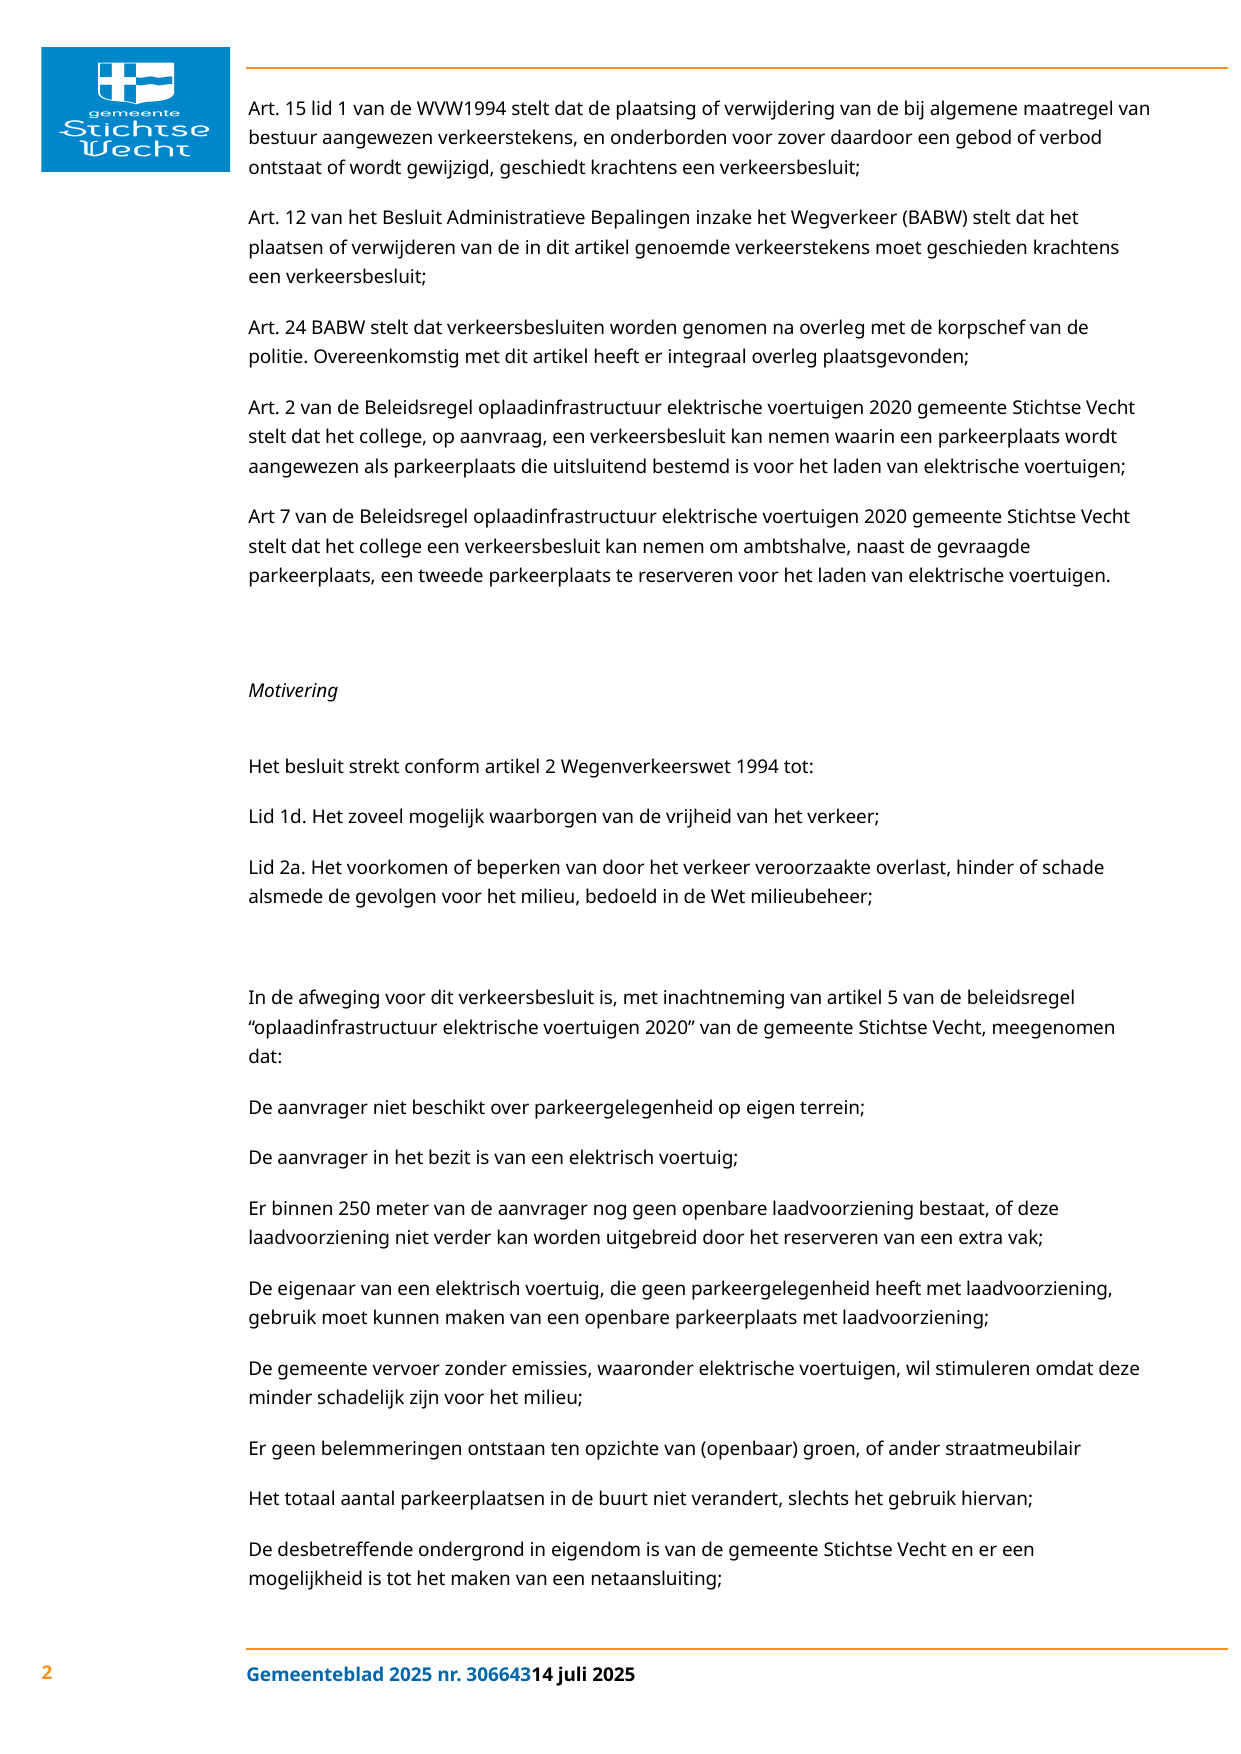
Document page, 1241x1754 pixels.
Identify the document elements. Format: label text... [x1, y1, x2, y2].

text Art. 15 lid 1 van de WVW1994 stelt dat de plaatsing of verwijdering van de bij algemene maatregel van bestuur aangewezen verkeerstekens, en onderborden voor zover daardoor een gebod of verbod ontstaat of wordt gewijzigd, geschiedt krachtens een verkeersbesluit; [248, 95, 1152, 180]
picture [99, 63, 135, 101]
text Het besluit strekt conform artikel 2 Wegenverkeerswet 1994 tot: [248, 753, 1152, 779]
text Art. 12 van het Besluit Administratieve Bepalingen inzake het Wegverkeer (BABW) stelt dat het plaatsen of verwijderen van de in dit artikel genoemde verkeerstekens moet geschieden krachtens een verkeersbesluit; [248, 204, 1152, 289]
text De gemeente vervoer zonder emissies, waaronder elektrische voertuigen, wil stimuleren omdat deze minder schadelijk zijn voor het milieu; [248, 1355, 1152, 1410]
text Art. 24 BABW stelt dat verkeersbesluiten worden genomen na overleg met de korpschef van de politie. Overeenkomstig met dit artikel heeft er integraal overleg plaatsgevonden; [248, 314, 1152, 369]
text Motivering [248, 677, 1152, 703]
text Er binnen 250 meter van de aanvrager nog geen openbare laadvoorziening bestaat, of deze laadvoorziening niet verder kan worden uitgebreid door het reserveren van een extra vak; [248, 1195, 1152, 1250]
text Lid 2a. Het voorkomen of beperken van door het verkeer veroorzaakte overlast, hinder of schade alsmede de gevolgen voor het milieu, bedoeld in de Wet milieubeheer; [248, 854, 1152, 909]
text De desbetreffende ondergrond in eigendom is van de gemeente Stichtse Vecht en er een mogelijkheid is tot het maken van een netaansluiting; [248, 1536, 1152, 1591]
text Het totaal aantal parkeerplaatsen in de buurt niet verandert, slechts het gebruik hiervan; [248, 1485, 1152, 1511]
text Art 7 van de Beleidsregel oplaadinfrastructuur elektrische voertuigen 2020 gemeente Stichtse Vecht stelt dat het college een verkeersbesluit kan nemen om ambtshalve, naast de gevraagde parkeerplaats, een tweede parkeerplaats te reserveren voor het laden van elektrische voertuigen. [248, 503, 1152, 588]
text In de afweging voor dit verkeersbesluit is, met inachtneming van artikel 5 van de beleidsregel “oplaadinfrastructuur elektrische voertuigen 2020” van de gemeente Stichtse Vecht, meegenomen dat: [248, 984, 1152, 1069]
text De eigenaar van een elektrisch voertuig, die geen parkeergelegenheid heeft met laadvoorziening, gebruik moet kunnen maken van een openbare parkeerplaats met laadvoorziening; [248, 1275, 1152, 1330]
text Er geen belemmeringen ontstaan ten opzichte van (openbaar) groen, of ander straatmeubilair [248, 1435, 1152, 1461]
text Lid 1d. Het zoveel mogelijk waarborgen van de vrijheid van het verkeer; [248, 804, 1152, 829]
text De aanvrager niet beschikt over parkeergelegenheid op eigen terrein; [248, 1094, 1152, 1120]
text Art. 2 van de Beleidsregel oplaadinfrastructuur elektrische voertuigen 2020 gemeente Stichtse Vecht stelt dat het college, op aanvraag, een verkeersbesluit kan nemen waarin een parkeerplaats wordt aangewezen als parkeerplaats die uitsluitend bestemd is voor het laden van elektrische voertuigen; [248, 394, 1152, 479]
picture [137, 63, 174, 103]
text De aanvrager in het bezit is van een elektrisch voertuig; [248, 1144, 1152, 1170]
